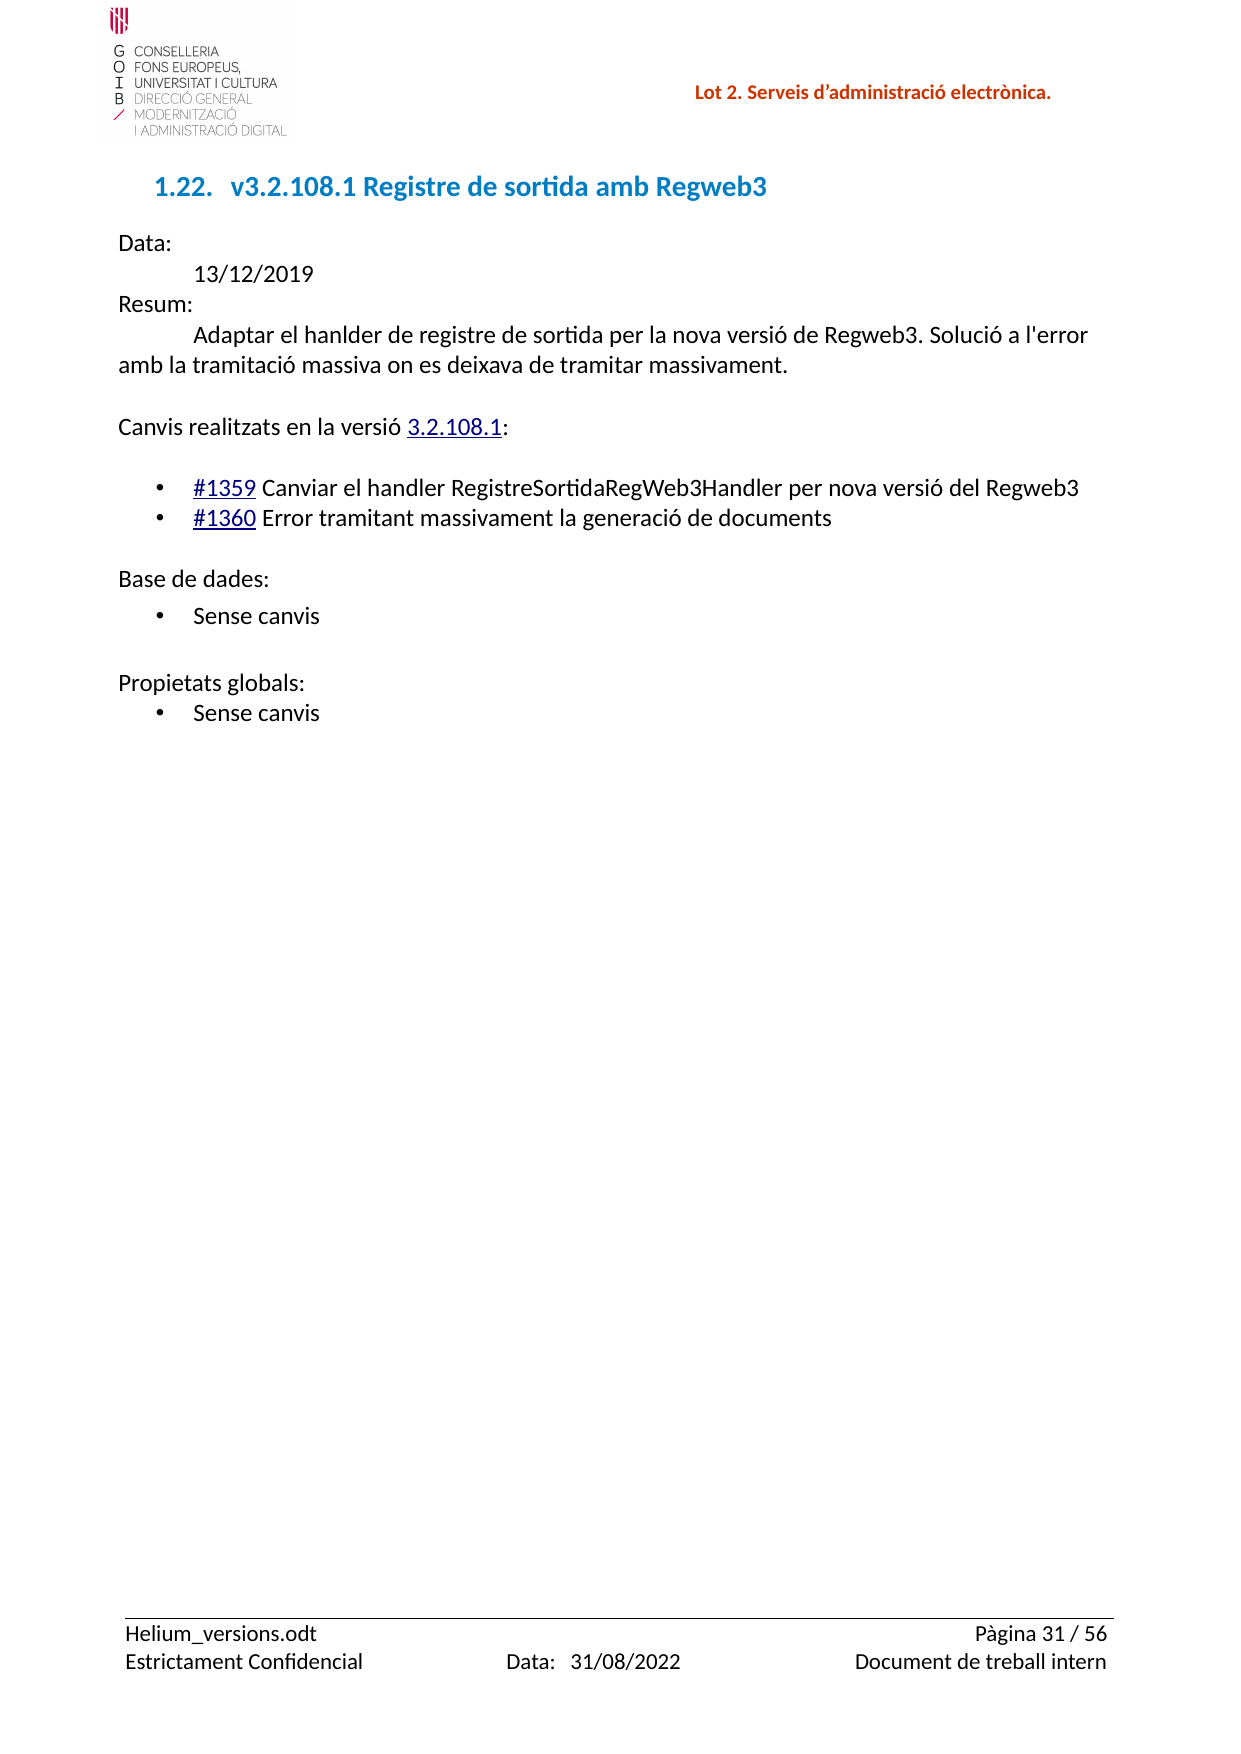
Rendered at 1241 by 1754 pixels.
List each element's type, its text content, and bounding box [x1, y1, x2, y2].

text Resum: [118, 289, 1122, 319]
text 13/12/2019 [118, 258, 1122, 289]
list Sense canvis [156, 697, 1122, 728]
text Base de dades: [118, 563, 1122, 594]
text Adaptar el hanlder de registre de sortida per la nova versió de Regweb3. Solució a l'error amb la tramitació massiva on es deixava de tramitar massivament. [118, 319, 1122, 380]
list #1360 Error tramitant massivament la generació de documents [156, 502, 1122, 533]
subtitle v3.2.108.1 Registre de sortida amb Regweb3 [153, 168, 1122, 204]
picture [100, 0, 297, 144]
text Data: [118, 228, 1122, 258]
list #1359 Canviar el handler RegistreSortidaRegWeb3Handler per nova versió del Regweb3 [156, 472, 1122, 502]
text Canvis realitzats en la versió 3.2.108.1: [118, 411, 1122, 441]
text Propietats globals: [118, 667, 1122, 697]
list Sense canvis [156, 600, 1122, 630]
